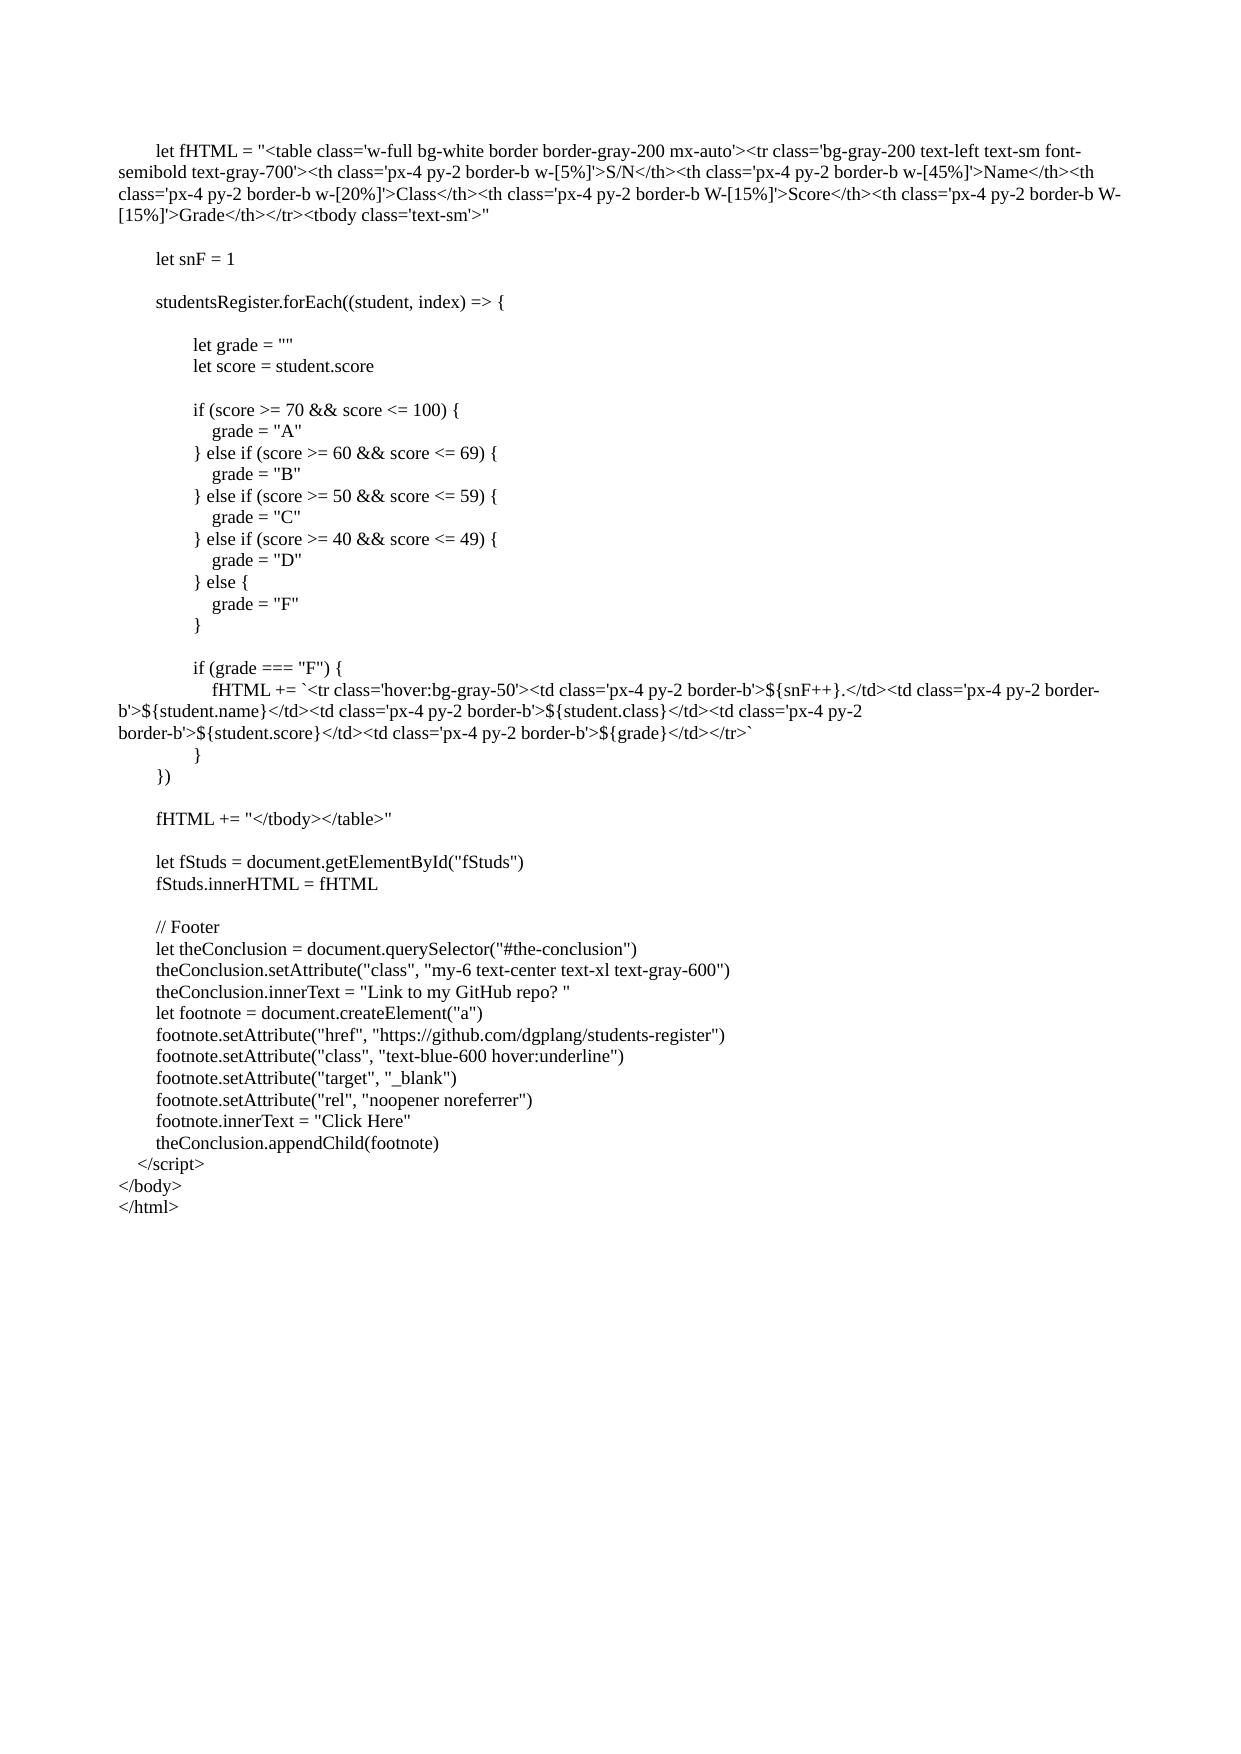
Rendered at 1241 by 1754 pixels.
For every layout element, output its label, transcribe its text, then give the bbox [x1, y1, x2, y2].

text if (grade === "F") { [118, 657, 1122, 679]
text let score = student.score [118, 355, 1122, 377]
text } [118, 614, 1122, 636]
text // Footer [118, 916, 1122, 937]
text theConclusion.innerText = "Link to my GitHub repo? " [118, 981, 1122, 1002]
text fStuds.innerHTML = fHTML [118, 873, 1122, 894]
text if (score >= 70 && score <= 100) { [118, 398, 1122, 420]
text footnote.setAttribute("target", "_blank") [118, 1067, 1122, 1088]
text footnote.innerText = "Click Here" [118, 1110, 1122, 1132]
text footnote.setAttribute("href", "https://github.com/dgplang/students-register") [118, 1024, 1122, 1045]
text } else if (score >= 50 && score <= 59) { [118, 485, 1122, 506]
text } [118, 743, 1122, 765]
text grade = "A" [118, 420, 1122, 442]
text fHTML += `<tr class='hover:bg-gray-50'><td class='px-4 py-2 border-b'>${snF++}.</td><td class='px-4 py-2 border-b'>${student.name}</td><td class='px-4 py-2 border-b'>${student.class}</td><td class='px-4 py-2 border-b'>${student.score}</td><td class='px-4 py-2 border-b'>${grade}</td></tr>` [118, 679, 1122, 743]
text theConclusion.appendChild(footnote) [118, 1132, 1122, 1153]
text grade = "D" [118, 549, 1122, 571]
text let footnote = document.createElement("a") [118, 1002, 1122, 1024]
text footnote.setAttribute("rel", "noopener noreferrer") [118, 1088, 1122, 1110]
text grade = "F" [118, 592, 1122, 614]
text </html> [118, 1196, 1122, 1218]
text } else { [118, 571, 1122, 592]
text }) [118, 765, 1122, 787]
text let fHTML = "<table class='w-full bg-white border border-gray-200 mx-auto'><tr class='bg-gray-200 text-left text-sm font-semibold text-gray-700'><th class='px-4 py-2 border-b w-[5%]'>S/N</th><th class='px-4 py-2 border-b w-[45%]'>Name</th><th class='px-4 py-2 border-b w-[20%]'>Class</th><th class='px-4 py-2 border-b W-[15%]'>Score</th><th class='px-4 py-2 border-b W-[15%]'>Grade</th></tr><tbody class='text-sm'>" [118, 140, 1122, 226]
text footnote.setAttribute("class", "text-blue-600 hover:underline") [118, 1045, 1122, 1067]
text let snF = 1 [118, 247, 1122, 269]
text fHTML += "</tbody></table>" [118, 808, 1122, 830]
text grade = "C" [118, 506, 1122, 528]
text theConclusion.setAttribute("class", "my-6 text-center text-xl text-gray-600") [118, 959, 1122, 981]
text </body> [118, 1175, 1122, 1196]
text grade = "B" [118, 463, 1122, 485]
text let grade = "" [118, 334, 1122, 355]
text </script> [118, 1153, 1122, 1175]
text let fStuds = document.getElementById("fStuds") [118, 851, 1122, 873]
text } else if (score >= 40 && score <= 49) { [118, 528, 1122, 549]
text } else if (score >= 60 && score <= 69) { [118, 442, 1122, 463]
text studentsRegister.forEach((student, index) => { [118, 291, 1122, 312]
text let theConclusion = document.querySelector("#the-conclusion") [118, 937, 1122, 959]
